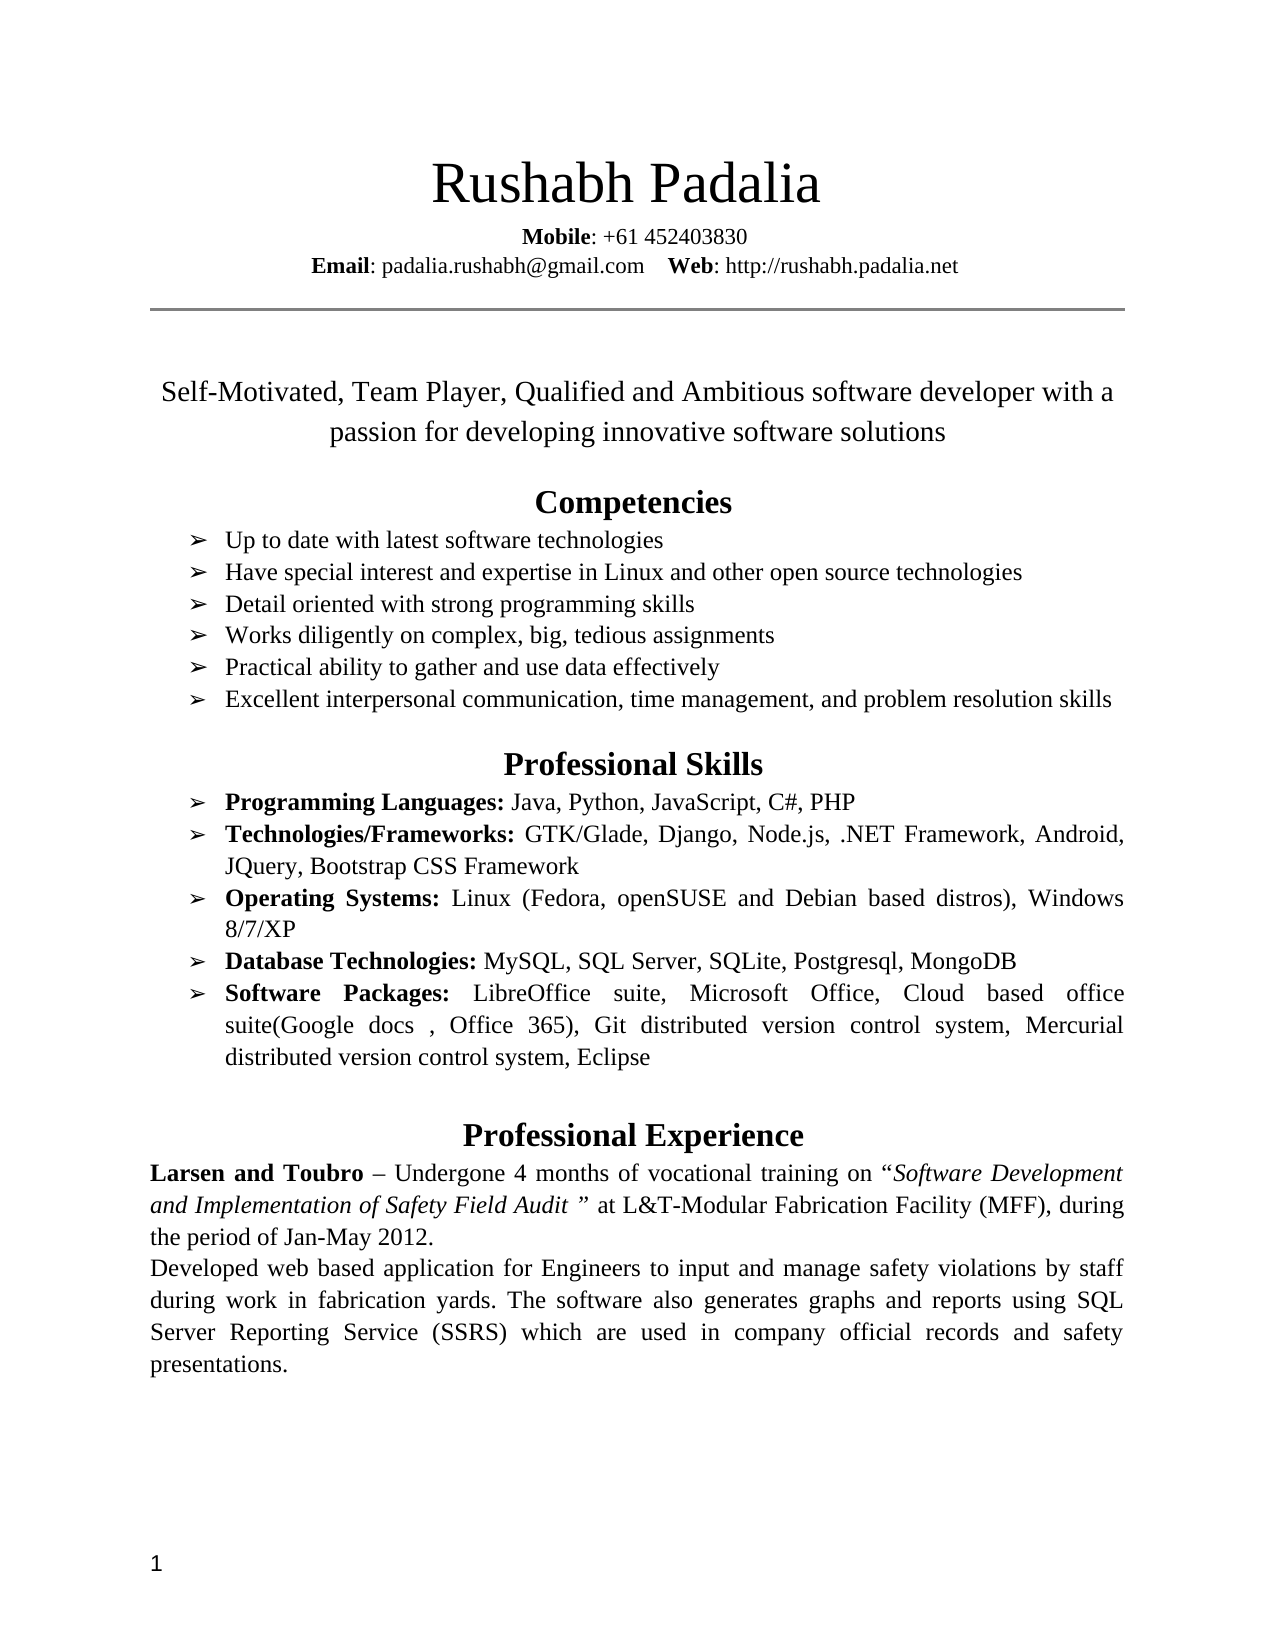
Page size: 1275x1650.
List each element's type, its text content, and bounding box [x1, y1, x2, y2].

list Excellent interpersonal communication, time management, and problem resolution skills [187, 685, 1125, 713]
list Up to date with latest software technologies [187, 526, 1125, 554]
list Software Packages: LibreOffice suite, Microsoft Office, Cloud based office suite(Google docs , Office 365), Git distributed version control system, Mercurial distributed version control system, Eclipse [187, 979, 1125, 1070]
list Operating Systems: Linux (Fedora, openSUSE and Debian based distros), Windows 8/7/XP [187, 884, 1125, 943]
list Technologies/Frameworks: GTK/Glade, Django, Node.js, .NET Framework, Android, JQuery, Bootstrap CSS Framework [187, 820, 1125, 880]
list Have special interest and expertise in Linux and other open source technologies [187, 558, 1125, 586]
text Developed web based application for Engineers to input and manage safety violations by staff during work in fabrication yards. The software also generates graphs and reports using SQL Server Reporting Service (SSRS) which are used in company official records and safety presentations. [150, 1254, 1125, 1377]
text Rushabh Padalia [150, 150, 1125, 214]
list Programming Languages: Java, Python, JavaScript, C#, PHP [187, 788, 1125, 816]
list Database Technologies: MySQL, SQL Server, SQLite, Postgresql, MongoDB [187, 947, 1125, 975]
text Email: padalia.rushabh@gmail.com Web: http://rushabh.padalia.net [150, 253, 1125, 279]
text Mobile: +61 452403830 [150, 224, 1125, 250]
text Self-Motivated, Team Player, Qualified and Ambitious software developer with a passion for developing innovative software solutions [150, 375, 1125, 447]
list Detail oriented with strong programming skills [187, 590, 1125, 617]
text Larsen and Toubro – Undergone 4 months of vocational training on “Software Development and Implementation of Safety Field Audit ” at L&T-Modular Fabrication Facility (MFF), during the period of Jan-May 2012. [150, 1159, 1125, 1250]
text Professional Experience [150, 1117, 1125, 1154]
list Practical ability to gather and use data effectively [187, 653, 1125, 681]
list Works diligently on complex, big, tedious assignments [187, 622, 1125, 649]
text Professional Skills [150, 746, 1125, 783]
text Competencies [150, 484, 1125, 521]
